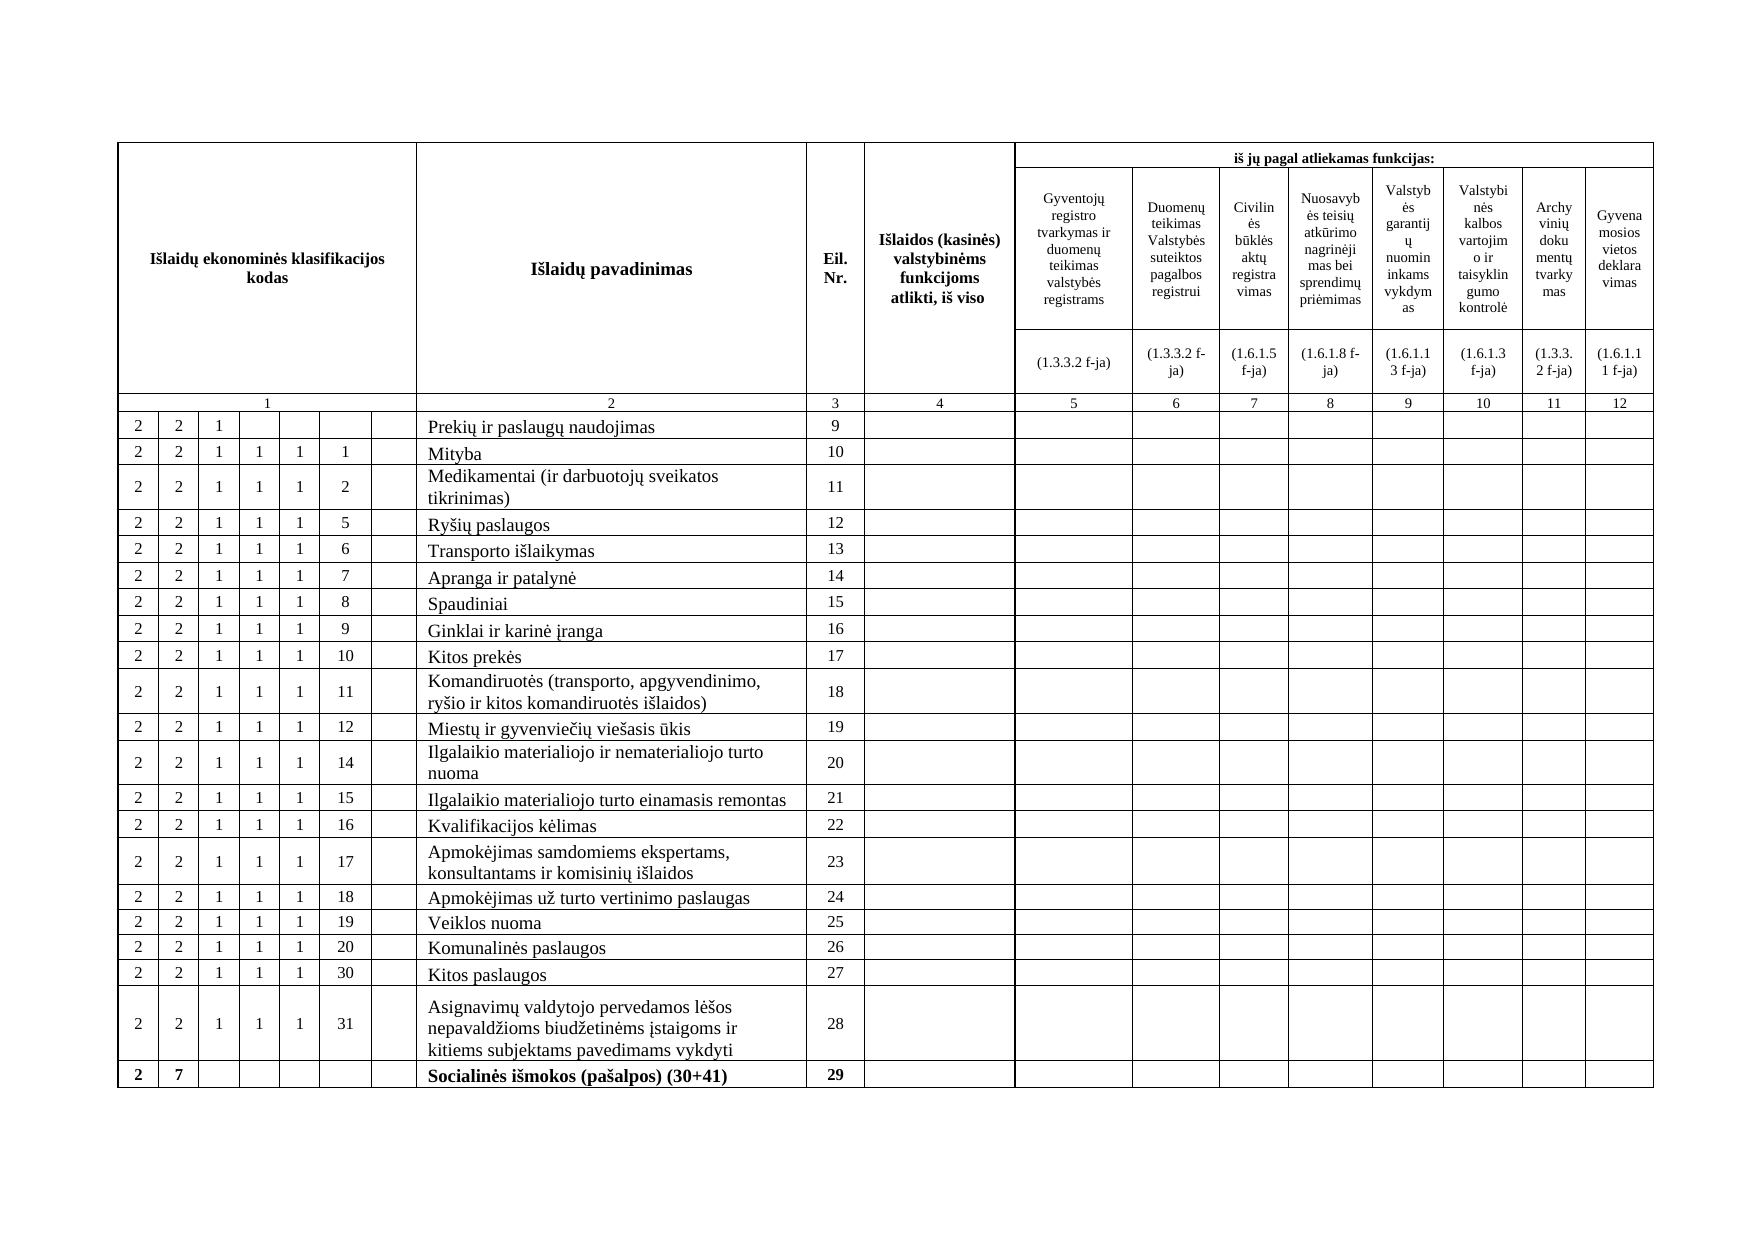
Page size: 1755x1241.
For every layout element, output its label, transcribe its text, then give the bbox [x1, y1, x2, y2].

table_cell 11 [1523, 394, 1585, 411]
table_cell 1 [240, 642, 279, 668]
table_cell [1289, 642, 1372, 668]
table_cell [372, 412, 416, 438]
table_cell 2 [119, 510, 158, 535]
table_cell 2 [159, 669, 198, 713]
table_cell [865, 885, 1014, 909]
table_cell Apmokėjimas už turto vertinimo paslaugas [417, 885, 806, 909]
table_cell [280, 1061, 319, 1087]
table_cell 1 [280, 536, 319, 562]
table_cell 14 [320, 741, 371, 784]
table_cell [1586, 412, 1653, 438]
table_cell 1 [199, 669, 239, 713]
table_cell 2 [119, 811, 158, 837]
table_cell [1133, 589, 1219, 615]
table_cell [1586, 714, 1653, 740]
table_cell [372, 935, 416, 959]
table_cell 2 [119, 412, 158, 438]
table_cell 16 [320, 811, 371, 837]
table_cell 2 [159, 885, 198, 909]
table_cell [1586, 811, 1653, 837]
table_cell 1 [199, 465, 239, 508]
table_cell [1289, 563, 1372, 588]
table_cell 1 [240, 935, 279, 959]
table_cell 2 [119, 669, 158, 713]
table_cell [1523, 986, 1585, 1060]
table_cell (1.6.1.8 f-ja) [1289, 330, 1372, 393]
table_cell 2 [119, 563, 158, 588]
table_cell 2 [159, 616, 198, 641]
table_cell [1220, 960, 1288, 985]
table_cell 1 [280, 510, 319, 535]
table_cell [1133, 412, 1219, 438]
table_cell [865, 910, 1014, 934]
table_cell 4 [865, 394, 1014, 411]
table_cell 15 [807, 589, 864, 615]
table_cell 19 [320, 910, 371, 934]
table_cell [372, 642, 416, 668]
table_cell 2 [119, 935, 158, 959]
table_cell [1133, 714, 1219, 740]
table_cell [1220, 885, 1288, 909]
table_cell 1 [240, 741, 279, 784]
table_cell 2 [159, 563, 198, 588]
table_cell 1 [240, 714, 279, 740]
table_cell 25 [807, 910, 864, 934]
table_cell 1 [199, 714, 239, 740]
table_cell [1289, 885, 1372, 909]
table_cell 1 [199, 935, 239, 959]
table_cell [1289, 935, 1372, 959]
table_cell [1016, 510, 1132, 535]
table_cell (1.3.3.2 f-ja) [1016, 330, 1132, 393]
table_cell [1523, 616, 1585, 641]
table_cell 22 [807, 811, 864, 837]
table_cell [1016, 811, 1132, 837]
table_cell (1.6.1.13 f-ja) [1373, 330, 1443, 393]
table_cell 1 [199, 811, 239, 837]
table_cell 1 [240, 960, 279, 985]
table_cell 1 [280, 960, 319, 985]
table_cell Gyventojų registro tvarkymas ir duomenų teikimas valstybės registrams [1016, 168, 1132, 329]
table_cell 24 [807, 885, 864, 909]
table_cell 12 [320, 714, 371, 740]
table_cell 2 [119, 986, 158, 1060]
table_cell Archyvinių dokumentų tvarkymas [1523, 168, 1585, 329]
table_cell [1444, 811, 1522, 837]
table_cell 28 [807, 986, 864, 1060]
table_cell [1133, 1061, 1219, 1087]
table_cell [1444, 885, 1522, 909]
table_cell [1373, 910, 1443, 934]
table_cell 1 [240, 510, 279, 535]
table_cell 30 [320, 960, 371, 985]
table_cell [1444, 714, 1522, 740]
table_cell [1523, 536, 1585, 562]
table_cell [1523, 642, 1585, 668]
table_cell 1 [280, 885, 319, 909]
table_cell [1133, 563, 1219, 588]
table_cell Kitos paslaugos [417, 960, 806, 985]
table_cell [1523, 935, 1585, 959]
table_cell 1 [199, 960, 239, 985]
table_cell [1016, 589, 1132, 615]
table_cell 12 [807, 510, 864, 535]
table_cell [1373, 986, 1443, 1060]
table_cell [1373, 669, 1443, 713]
table_cell [865, 536, 1014, 562]
table_cell [240, 412, 279, 438]
table_cell [1523, 510, 1585, 535]
table_cell [1373, 412, 1443, 438]
table_cell [1523, 465, 1585, 508]
table_cell 18 [807, 669, 864, 713]
table_cell [1444, 741, 1522, 784]
table_cell [1220, 669, 1288, 713]
table_cell [1220, 439, 1288, 464]
table_cell 19 [807, 714, 864, 740]
table_cell [865, 986, 1014, 1060]
table_cell 1 [280, 741, 319, 784]
table_cell [1016, 465, 1132, 508]
table_cell Kitos prekės [417, 642, 806, 668]
table_cell [1373, 960, 1443, 985]
table_cell [1523, 838, 1585, 884]
table_cell [865, 741, 1014, 784]
table_cell 21 [807, 785, 864, 810]
table_cell [1586, 910, 1653, 934]
table_cell [1373, 439, 1443, 464]
table_cell [1133, 785, 1219, 810]
table_cell 2 [159, 986, 198, 1060]
table_cell Mityba [417, 439, 806, 464]
table_cell [1523, 412, 1585, 438]
table_cell [1220, 589, 1288, 615]
table_cell [1444, 439, 1522, 464]
table_cell 7 [320, 563, 371, 588]
table_cell [1016, 642, 1132, 668]
table_cell [1373, 714, 1443, 740]
table_cell [1444, 669, 1522, 713]
table_cell [1220, 563, 1288, 588]
table_cell 1 [240, 910, 279, 934]
table_cell [1373, 741, 1443, 784]
table_cell [1016, 439, 1132, 464]
table_cell [1444, 986, 1522, 1060]
table_cell Valstybinės kalbos vartojimo ir taisyklingumo kontrolė [1444, 168, 1522, 329]
table_cell [1016, 785, 1132, 810]
table_cell [1133, 960, 1219, 985]
table_cell (1.6.1.5 f-ja) [1220, 330, 1288, 393]
table_cell Komunalinės paslaugos [417, 935, 806, 959]
table_cell [1586, 510, 1653, 535]
table_cell [1133, 885, 1219, 909]
table_cell 7 [1220, 394, 1288, 411]
table_cell [1220, 714, 1288, 740]
table_cell [1220, 838, 1288, 884]
table_cell [865, 960, 1014, 985]
table_cell [372, 439, 416, 464]
table_cell [372, 838, 416, 884]
table_cell [1220, 412, 1288, 438]
table_cell 2 [159, 935, 198, 959]
table_cell [1444, 910, 1522, 934]
table_cell [1220, 986, 1288, 1060]
table_cell 2 [320, 465, 371, 508]
table_header Išlaidos (kasinės) valstybinėms funkcijoms atlikti, iš viso [865, 143, 1014, 393]
table_cell [1220, 510, 1288, 535]
table_cell [1373, 563, 1443, 588]
table_cell [1289, 960, 1372, 985]
table_cell [1586, 1061, 1653, 1087]
table_cell 2 [159, 714, 198, 740]
table_cell 1 [240, 986, 279, 1060]
table_cell [1220, 536, 1288, 562]
table_cell [280, 412, 319, 438]
table_cell [1523, 811, 1585, 837]
table_cell 2 [159, 465, 198, 508]
table_cell 2 [119, 714, 158, 740]
table_cell [372, 741, 416, 784]
table_cell [372, 910, 416, 934]
table_cell [865, 714, 1014, 740]
table_cell 1 [280, 439, 319, 464]
table_cell [1373, 642, 1443, 668]
table_cell [1289, 1061, 1372, 1087]
table_cell 1 [240, 811, 279, 837]
table_cell Gyvenamosios vietos deklaravimas [1586, 168, 1653, 329]
table_cell 15 [320, 785, 371, 810]
table_cell Apmokėjimas samdomiems ekspertams, konsultantams ir komisinių išlaidos [417, 838, 806, 884]
table_cell [1220, 935, 1288, 959]
table_cell [1016, 536, 1132, 562]
table_cell 1 [199, 412, 239, 438]
table_cell 1 [199, 642, 239, 668]
table_header Išlaidų ekonominės klasifikacijos kodas [119, 143, 416, 393]
table_cell 2 [119, 741, 158, 784]
table_cell [1444, 616, 1522, 641]
table_cell [1373, 589, 1443, 615]
table_cell 2 [159, 412, 198, 438]
table_cell [1289, 616, 1372, 641]
table_cell [1444, 589, 1522, 615]
table_cell 1 [240, 439, 279, 464]
table_cell [1133, 616, 1219, 641]
table_cell 2 [119, 885, 158, 909]
table_cell [372, 589, 416, 615]
table_cell 29 [807, 1061, 864, 1087]
table_cell 1 [199, 885, 239, 909]
table_header Eil. Nr. [807, 143, 864, 393]
table_cell Kvalifikacijos kėlimas [417, 811, 806, 837]
table_cell [1289, 741, 1372, 784]
table_cell 12 [1586, 394, 1653, 411]
table_cell 6 [320, 536, 371, 562]
table_cell 2 [159, 811, 198, 837]
table_header iš jų pagal atliekamas funkcijas: [1016, 143, 1653, 167]
table_cell 5 [1016, 394, 1132, 411]
table_cell 2 [159, 536, 198, 562]
table_cell 2 [119, 536, 158, 562]
table_cell [1016, 960, 1132, 985]
table_cell [1289, 412, 1372, 438]
table_cell [372, 1061, 416, 1087]
table_cell [1373, 1061, 1443, 1087]
table_cell [372, 885, 416, 909]
table_cell [1133, 811, 1219, 837]
table_cell 1 [240, 589, 279, 615]
table_cell [1220, 910, 1288, 934]
table_cell [1586, 563, 1653, 588]
table_cell 2 [119, 642, 158, 668]
table_cell 1 [280, 714, 319, 740]
table_cell [1220, 785, 1288, 810]
table_cell [1444, 412, 1522, 438]
table_cell [1586, 741, 1653, 784]
table_cell 1 [240, 465, 279, 508]
table_cell [1373, 510, 1443, 535]
table_cell (1.6.1.11 f-ja) [1586, 330, 1653, 393]
table_cell [1586, 642, 1653, 668]
table_cell [1220, 616, 1288, 641]
table_cell 14 [807, 563, 864, 588]
table_cell 26 [807, 935, 864, 959]
table_cell 1 [240, 885, 279, 909]
table_cell Veiklos nuoma [417, 910, 806, 934]
table_cell [1586, 616, 1653, 641]
table_cell [1016, 885, 1132, 909]
table_cell 1 [240, 838, 279, 884]
table_cell 1 [280, 563, 319, 588]
table_cell [1444, 935, 1522, 959]
table_cell [1523, 910, 1585, 934]
table_cell [1016, 616, 1132, 641]
table_cell [372, 811, 416, 837]
table_cell 2 [119, 589, 158, 615]
table_cell 6 [1133, 394, 1219, 411]
table_cell 1 [280, 669, 319, 713]
table_cell 5 [320, 510, 371, 535]
table_cell 2 [159, 838, 198, 884]
table_cell 1 [240, 536, 279, 562]
table_cell [1133, 465, 1219, 508]
table_cell 2 [119, 1061, 158, 1087]
table_cell (1.6.1.3 f-ja) [1444, 330, 1522, 393]
table_cell 1 [280, 589, 319, 615]
table_cell [1523, 885, 1585, 909]
table_cell 9 [320, 616, 371, 641]
table_cell [865, 412, 1014, 438]
table_cell Ilgalaikio materialiojo turto einamasis remontas [417, 785, 806, 810]
table_cell [1586, 838, 1653, 884]
table_cell 17 [320, 838, 371, 884]
table_cell 1 [240, 616, 279, 641]
table_cell 20 [807, 741, 864, 784]
table_cell 1 [199, 536, 239, 562]
table_cell [1289, 785, 1372, 810]
table_cell 20 [320, 935, 371, 959]
table_cell [1523, 589, 1585, 615]
table_cell 1 [199, 510, 239, 535]
table_cell [865, 510, 1014, 535]
table_cell [1586, 669, 1653, 713]
table_cell [372, 536, 416, 562]
table_cell [1289, 439, 1372, 464]
table_cell [1133, 838, 1219, 884]
table_cell [1220, 741, 1288, 784]
table_cell [1523, 439, 1585, 464]
table_cell 1 [199, 589, 239, 615]
table_cell [1444, 1061, 1522, 1087]
table_cell [1523, 741, 1585, 784]
table_cell 2 [159, 589, 198, 615]
table_cell [1220, 465, 1288, 508]
table_cell 7 [159, 1061, 198, 1087]
table_cell [1586, 536, 1653, 562]
table_cell 1 [199, 910, 239, 934]
table_cell 11 [320, 669, 371, 713]
table_cell 3 [807, 394, 864, 411]
table_cell 2 [159, 642, 198, 668]
table_cell 23 [807, 838, 864, 884]
table_cell [865, 669, 1014, 713]
table_cell [1586, 465, 1653, 508]
table_cell 31 [320, 986, 371, 1060]
table_cell [372, 986, 416, 1060]
table_cell Socialinės išmokos (pašalpos) (30+41) [417, 1061, 806, 1087]
table_cell [1523, 960, 1585, 985]
table_cell [372, 669, 416, 713]
table_cell 2 [159, 960, 198, 985]
table_cell [372, 510, 416, 535]
table_cell 1 [280, 642, 319, 668]
table_cell [1220, 642, 1288, 668]
table_cell 2 [119, 465, 158, 508]
table_cell [1289, 910, 1372, 934]
table_cell [1586, 935, 1653, 959]
table_cell [865, 785, 1014, 810]
table_cell [1373, 536, 1443, 562]
table_cell Ginklai ir karinė įranga [417, 616, 806, 641]
table_cell [1016, 669, 1132, 713]
table_cell [865, 1061, 1014, 1087]
table_cell Valstybės garantijų nuomininkams vykdymas [1373, 168, 1443, 329]
table_cell [865, 616, 1014, 641]
table_cell [372, 960, 416, 985]
table_cell 2 [159, 439, 198, 464]
table_cell [1523, 669, 1585, 713]
table_cell 2 [119, 838, 158, 884]
table_cell [199, 1061, 239, 1087]
table_cell [1133, 935, 1219, 959]
table_cell [1444, 838, 1522, 884]
table_cell Medikamentai (ir darbuotojų sveikatos tikrinimas) [417, 465, 806, 508]
table_cell [1373, 785, 1443, 810]
table_cell [1220, 1061, 1288, 1087]
table_cell 2 [119, 785, 158, 810]
table_cell [1133, 986, 1219, 1060]
table_cell [1373, 616, 1443, 641]
table_cell [1016, 1061, 1132, 1087]
table_cell Apranga ir patalynė [417, 563, 806, 588]
table_cell [1289, 589, 1372, 615]
table_cell 16 [807, 616, 864, 641]
table_cell 2 [159, 785, 198, 810]
table_cell [1444, 510, 1522, 535]
table_cell [1586, 885, 1653, 909]
table_cell Civilinės būklės aktų registravimas [1220, 168, 1288, 329]
table_cell 8 [1289, 394, 1372, 411]
table_cell Duomenų teikimas Valstybės suteiktos pagalbos registrui [1133, 168, 1219, 329]
table_cell 1 [240, 563, 279, 588]
table_cell [1016, 838, 1132, 884]
table_cell [1289, 811, 1372, 837]
table_cell 10 [320, 642, 371, 668]
table_cell [1373, 885, 1443, 909]
table_cell [1133, 669, 1219, 713]
table_cell [320, 412, 371, 438]
table_cell 1 [199, 838, 239, 884]
table_cell [865, 465, 1014, 508]
table_cell [1523, 563, 1585, 588]
table_cell 1 [280, 935, 319, 959]
table_cell 27 [807, 960, 864, 985]
table_cell [372, 563, 416, 588]
table_cell [1289, 986, 1372, 1060]
table_cell [1133, 536, 1219, 562]
table_cell 1 [199, 563, 239, 588]
table_cell [240, 1061, 279, 1087]
table_cell [1133, 510, 1219, 535]
table_cell [1289, 838, 1372, 884]
table_cell [1586, 589, 1653, 615]
table_cell Prekių ir paslaugų naudojimas [417, 412, 806, 438]
table_cell [1289, 465, 1372, 508]
table_cell 10 [1444, 394, 1522, 411]
table_cell 1 [199, 741, 239, 784]
table_cell 2 [119, 439, 158, 464]
table_cell 18 [320, 885, 371, 909]
table_cell 1 [280, 986, 319, 1060]
table_cell [1133, 741, 1219, 784]
table_cell 8 [320, 589, 371, 615]
table_cell [372, 714, 416, 740]
table_cell [1016, 412, 1132, 438]
table_cell Transporto išlaikymas [417, 536, 806, 562]
table_cell [1016, 986, 1132, 1060]
table_cell [1289, 510, 1372, 535]
table_cell 2 [159, 910, 198, 934]
table_cell 1 [199, 616, 239, 641]
table_cell [1586, 439, 1653, 464]
table_cell [865, 563, 1014, 588]
table_cell [1586, 986, 1653, 1060]
table_cell [1016, 741, 1132, 784]
table_cell 1 [240, 785, 279, 810]
table_cell 1 [240, 669, 279, 713]
table_cell 2 [159, 741, 198, 784]
table_cell 1 [280, 910, 319, 934]
table_cell [1523, 1061, 1585, 1087]
table_cell [1444, 465, 1522, 508]
table_cell [1373, 811, 1443, 837]
table_cell 1 [199, 439, 239, 464]
table_cell [1444, 785, 1522, 810]
table_cell 9 [1373, 394, 1443, 411]
table_cell 1 [280, 838, 319, 884]
table_cell 1 [280, 785, 319, 810]
table_cell [865, 642, 1014, 668]
table_cell [320, 1061, 371, 1087]
table_cell [1444, 536, 1522, 562]
table_cell 17 [807, 642, 864, 668]
table_cell [1289, 669, 1372, 713]
table_cell [1133, 439, 1219, 464]
table_cell 13 [807, 536, 864, 562]
table_cell 1 [280, 616, 319, 641]
table_cell (1.3.3.2 f-ja) [1133, 330, 1219, 393]
table_cell [1289, 536, 1372, 562]
table_cell [1444, 563, 1522, 588]
table_cell [1373, 465, 1443, 508]
table_cell [1586, 785, 1653, 810]
table_cell 1 [199, 986, 239, 1060]
table_cell [372, 465, 416, 508]
table_cell Spaudiniai [417, 589, 806, 615]
table_header Išlaidų pavadinimas [417, 143, 806, 393]
table_cell 2 [417, 394, 806, 411]
table_cell [865, 589, 1014, 615]
table_cell Ilgalaikio materialiojo ir nematerialiojo turto nuoma [417, 741, 806, 784]
table_cell 1 [119, 394, 416, 411]
table_cell [1016, 910, 1132, 934]
table_cell [865, 439, 1014, 464]
table_cell Miestų ir gyvenviečių viešasis ūkis [417, 714, 806, 740]
table_cell [1133, 642, 1219, 668]
table_cell [1016, 935, 1132, 959]
table_cell [865, 838, 1014, 884]
table_cell 1 [199, 785, 239, 810]
table_cell Ryšių paslaugos [417, 510, 806, 535]
table_cell 10 [807, 439, 864, 464]
table_cell 1 [280, 465, 319, 508]
table_cell Nuosavybės teisių atkūrimo nagrinėjimas bei sprendimų priėmimas [1289, 168, 1372, 329]
table_cell [1444, 960, 1522, 985]
table_cell 2 [119, 960, 158, 985]
table_cell 1 [320, 439, 371, 464]
table_cell [1133, 910, 1219, 934]
table_cell [1289, 714, 1372, 740]
table_cell [865, 811, 1014, 837]
table_cell [372, 785, 416, 810]
table_cell [372, 616, 416, 641]
table_cell [1016, 714, 1132, 740]
table_cell (1.3.3.2 f-ja) [1523, 330, 1585, 393]
table_cell 2 [119, 910, 158, 934]
table_cell [1220, 811, 1288, 837]
table_cell [1523, 714, 1585, 740]
table_cell 9 [807, 412, 864, 438]
table_cell [1373, 838, 1443, 884]
table_cell [1373, 935, 1443, 959]
table_cell Komandiruotės (transporto, apgyvendinimo, ryšio ir kitos komandiruotės išlaidos) [417, 669, 806, 713]
table_cell [1444, 642, 1522, 668]
table_cell [865, 935, 1014, 959]
table_cell 2 [119, 616, 158, 641]
table_cell 1 [280, 811, 319, 837]
table_cell [1016, 563, 1132, 588]
table_cell [1586, 960, 1653, 985]
table_cell Asignavimų valdytojo pervedamos lėšos nepavaldžioms biudžetinėms įstaigoms ir kitiems subjektams pavedimams vykdyti [417, 986, 806, 1060]
table_cell 2 [159, 510, 198, 535]
table_cell 11 [807, 465, 864, 508]
table_cell [1523, 785, 1585, 810]
